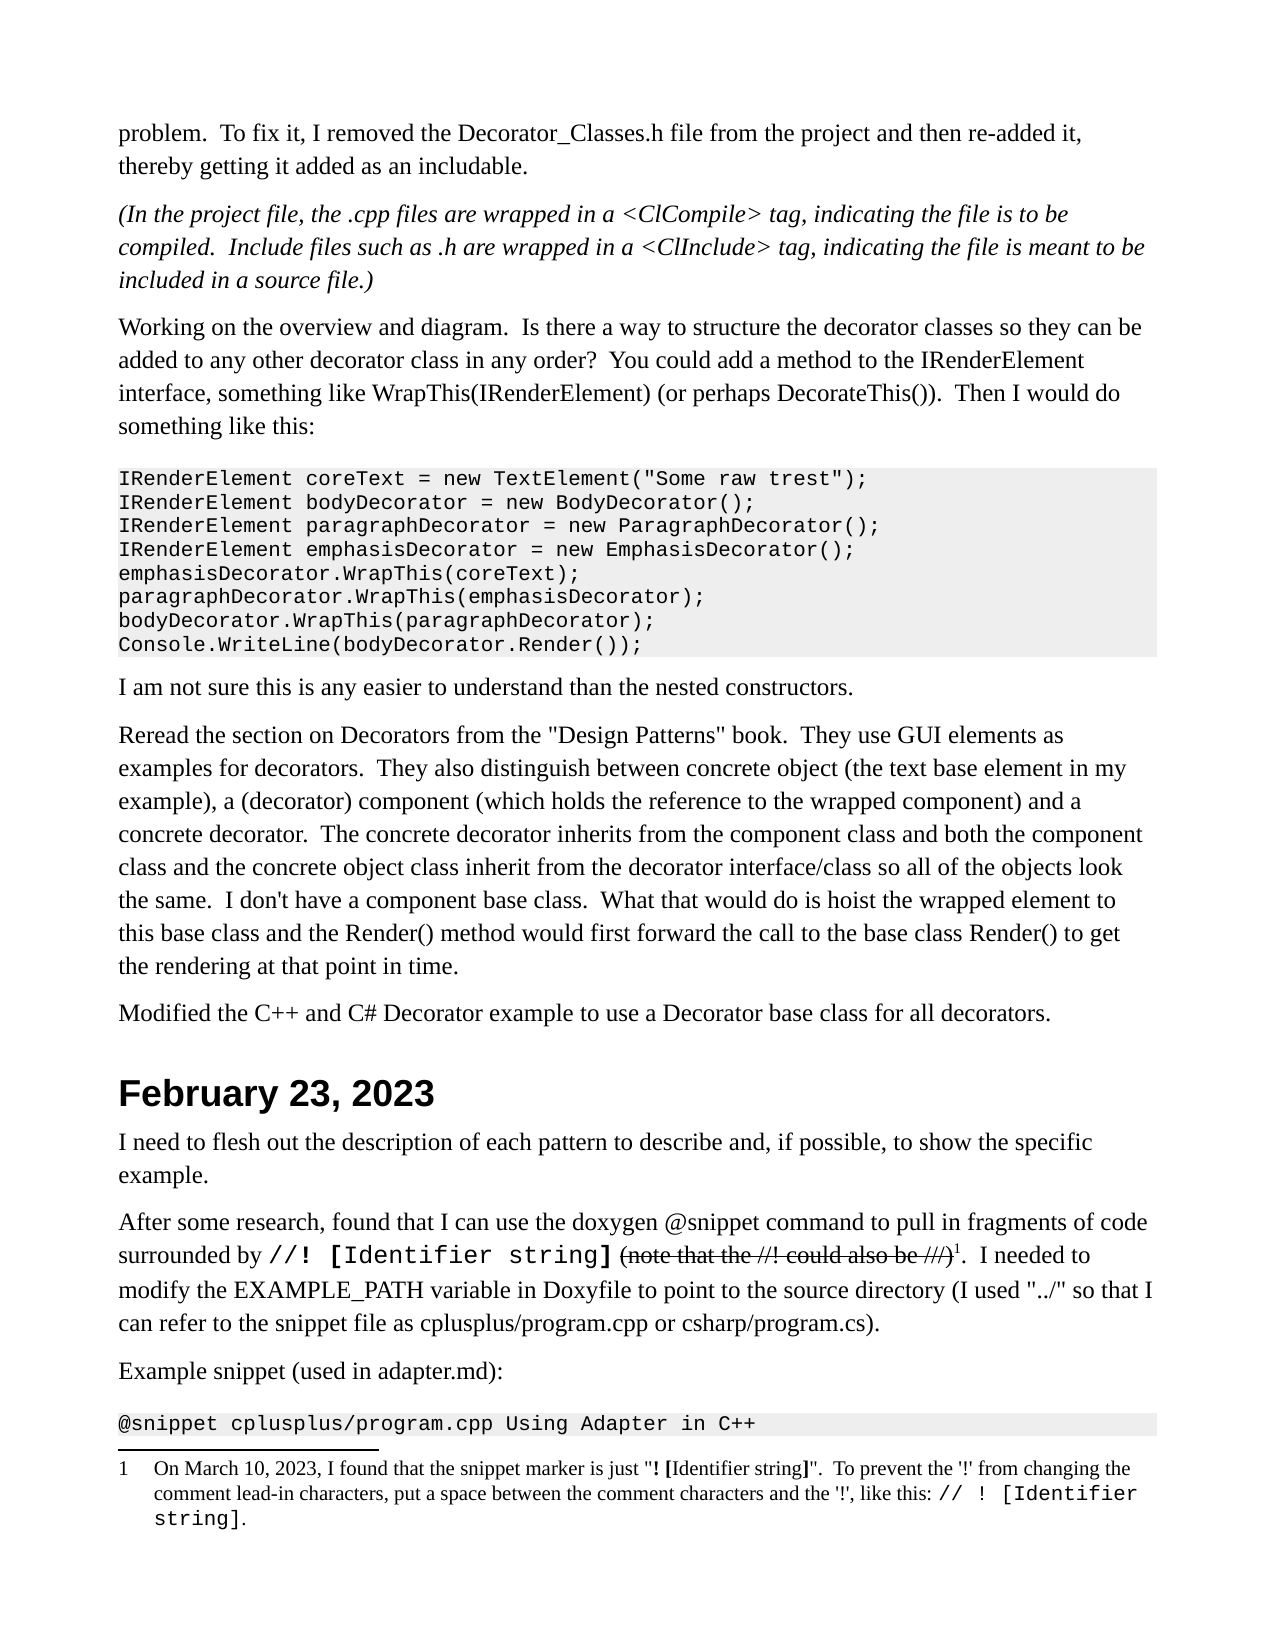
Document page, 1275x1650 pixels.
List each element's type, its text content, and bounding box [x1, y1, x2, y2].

text I need to flesh out the description of each pattern to describe and, if possible, to show the specific example. [118, 1127, 1157, 1188]
text Example snippet (used in adapter.md): [118, 1356, 1157, 1385]
text IRenderElement bodyDecorator = new BodyDecorator(); [118, 492, 1157, 515]
text paragraphDecorator.WrapThis(emphasisDecorator); [118, 586, 1157, 610]
text Reread the section on Decorators from the "Design Patterns" book. They use GUI elements as examples for decorators. They also distinguish between concrete object (the text base element in my example), a (decorator) component (which holds the reference to the wrapped component) and a concrete decorator. The concrete decorator inherits from the component class and both the component class and the concrete object class inherit from the decorator interface/class so all of the objects look the same. I don't have a component base class. What that would do is hoist the wrapped element to this base class and the Render() method would first forward the call to the base class Render() to get the rendering at that point in time. [118, 720, 1157, 980]
text emphasisDecorator.WrapThis(coreText); [118, 563, 1157, 586]
text problem. To fix it, I removed the Decorator_Classes.h file from the project and then re-added it, thereby getting it added as an includable. [118, 118, 1157, 180]
text @snippet cplusplus/program.cpp Using Adapter in C++ [118, 1413, 1157, 1436]
text IRenderElement coreText = new TextElement("Some raw trest"); [118, 468, 1157, 492]
text (In the project file, the .cpp files are wrapped in a <ClCompile> tag, indicating the file is to be compiled. Include files such as .h are wrapped in a <ClInclude> tag, indicating the file is meant to be included in a source file.) [118, 199, 1157, 293]
text IRenderElement emphasisDecorator = new EmphasisDecorator(); [118, 539, 1157, 563]
subtitle February 23, 2023 [118, 1071, 1157, 1114]
text On March 10, 2023, I found that the snippet marker is just "! [Identifier string]". To prevent the '!' from changing the comment lead-in characters, put a space between the comment characters and the '!', like this: // ! [Identifier string]. [118, 1456, 1157, 1532]
text bodyDecorator.WrapThis(paragraphDecorator); [118, 610, 1157, 633]
text Modified the C++ and C# Decorator example to use a Decorator base class for all decorators. [118, 998, 1157, 1027]
text Console.WriteLine(bodyDecorator.Render()); [118, 633, 1157, 657]
text After some research, found that I can use the doxygen @snippet command to pull in fragments of code surrounded by //! [Identifier string] (note that the //! could also be ///). I needed to modify the EXAMPLE_PATH variable in Doxyfile to point to the source directory (I used "../" so that I can refer to the snippet file as cplusplus/program.cpp or csharp/program.cs). [118, 1207, 1157, 1337]
text I am not sure this is any easier to understand than the nested constructors. [118, 672, 1157, 701]
text Working on the overview and diagram. Is there a way to structure the decorator classes so they can be added to any other decorator class in any order? You could add a method to the IRenderElement interface, something like WrapThis(IRenderElement) (or perhaps DecorateThis()). Then I would do something like this: [118, 312, 1157, 440]
text IRenderElement paragraphDecorator = new ParagraphDecorator(); [118, 515, 1157, 539]
